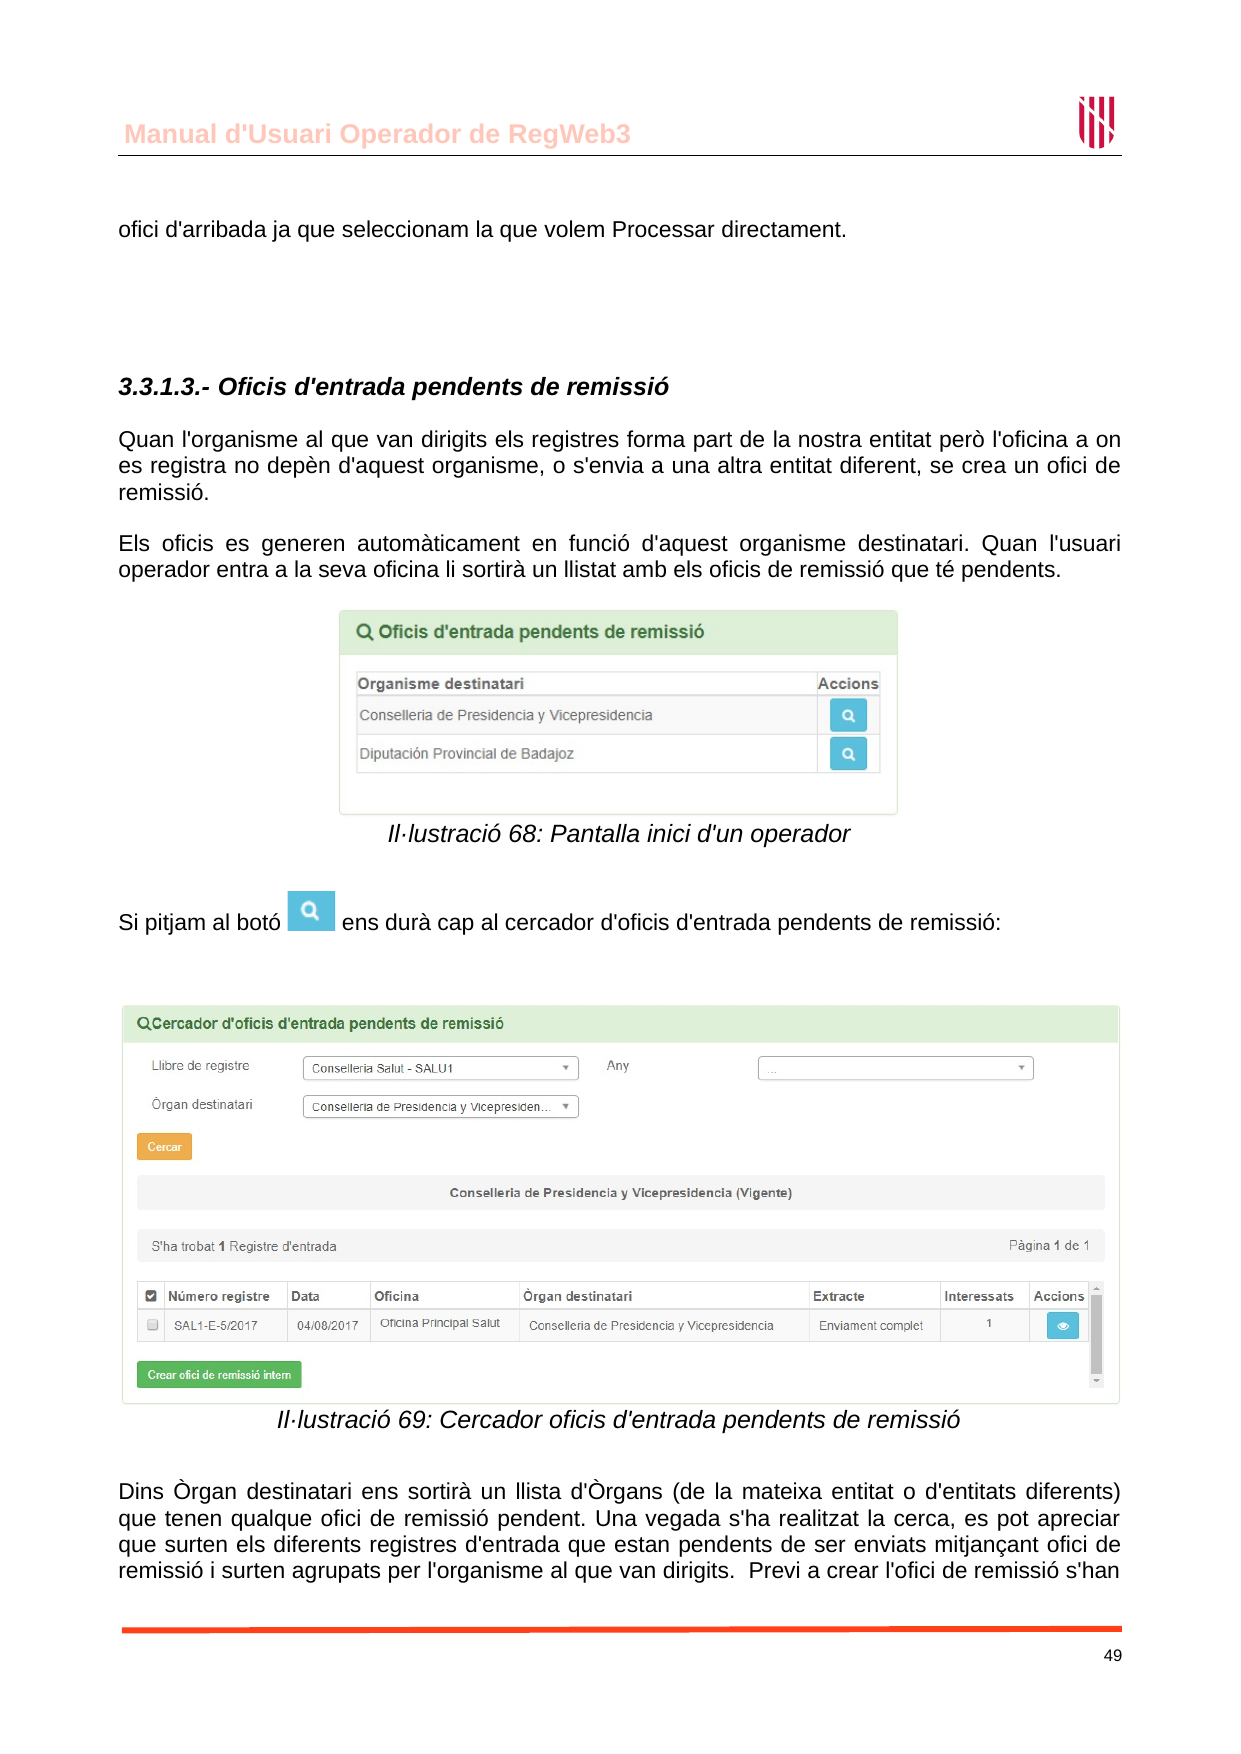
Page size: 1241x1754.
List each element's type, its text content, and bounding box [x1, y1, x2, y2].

text Quan l'organisme al que van dirigits els registres forma part de la nostra entitat però l'oficina a on es registra no depèn d'aquest organisme, o s'envia a una altra entitat diferent, se crea un ofici de remissió. [118, 426, 1122, 505]
subtitle Oficis d'entrada pendents de remissió [118, 372, 1122, 401]
text Il·lustració 69: Cercador oficis d'entrada pendents de remissió [118, 1406, 1122, 1434]
picture [338, 607, 903, 820]
text ofici d'arribada ja que seleccionam la que volem Processar directament. [118, 216, 1122, 242]
text Il·lustració 68: Pantalla inici d'un operador [118, 820, 1122, 848]
picture [118, 999, 1123, 1406]
text Si pitjam al botó ens durà cap al cercador d'oficis d'entrada pendents de remissió: [118, 892, 1122, 935]
text Dins Òrgan destinatari ens sortirà un llista d'Òrgans (de la mateixa entitat o d'entitats diferents) que tenen qualque ofici de remissió pendent. Una vegada s'ha realitzat la cerca, es pot apreciar que surten els diferents registres d'entrada que estan pendents de ser enviats mitjançant ofici de remissió i surten agrupats per l'organisme al que van dirigits. Previ a crear l'ofici de remissió s'han [118, 1478, 1122, 1583]
text Els oficis es generen automàticament en funció d'aquest organisme destinatari. Quan l'usuari operador entra a la seva oficina li sortirà un llistat amb els oficis de remissió que té pendents. [118, 530, 1122, 583]
picture [1076, 94, 1117, 150]
